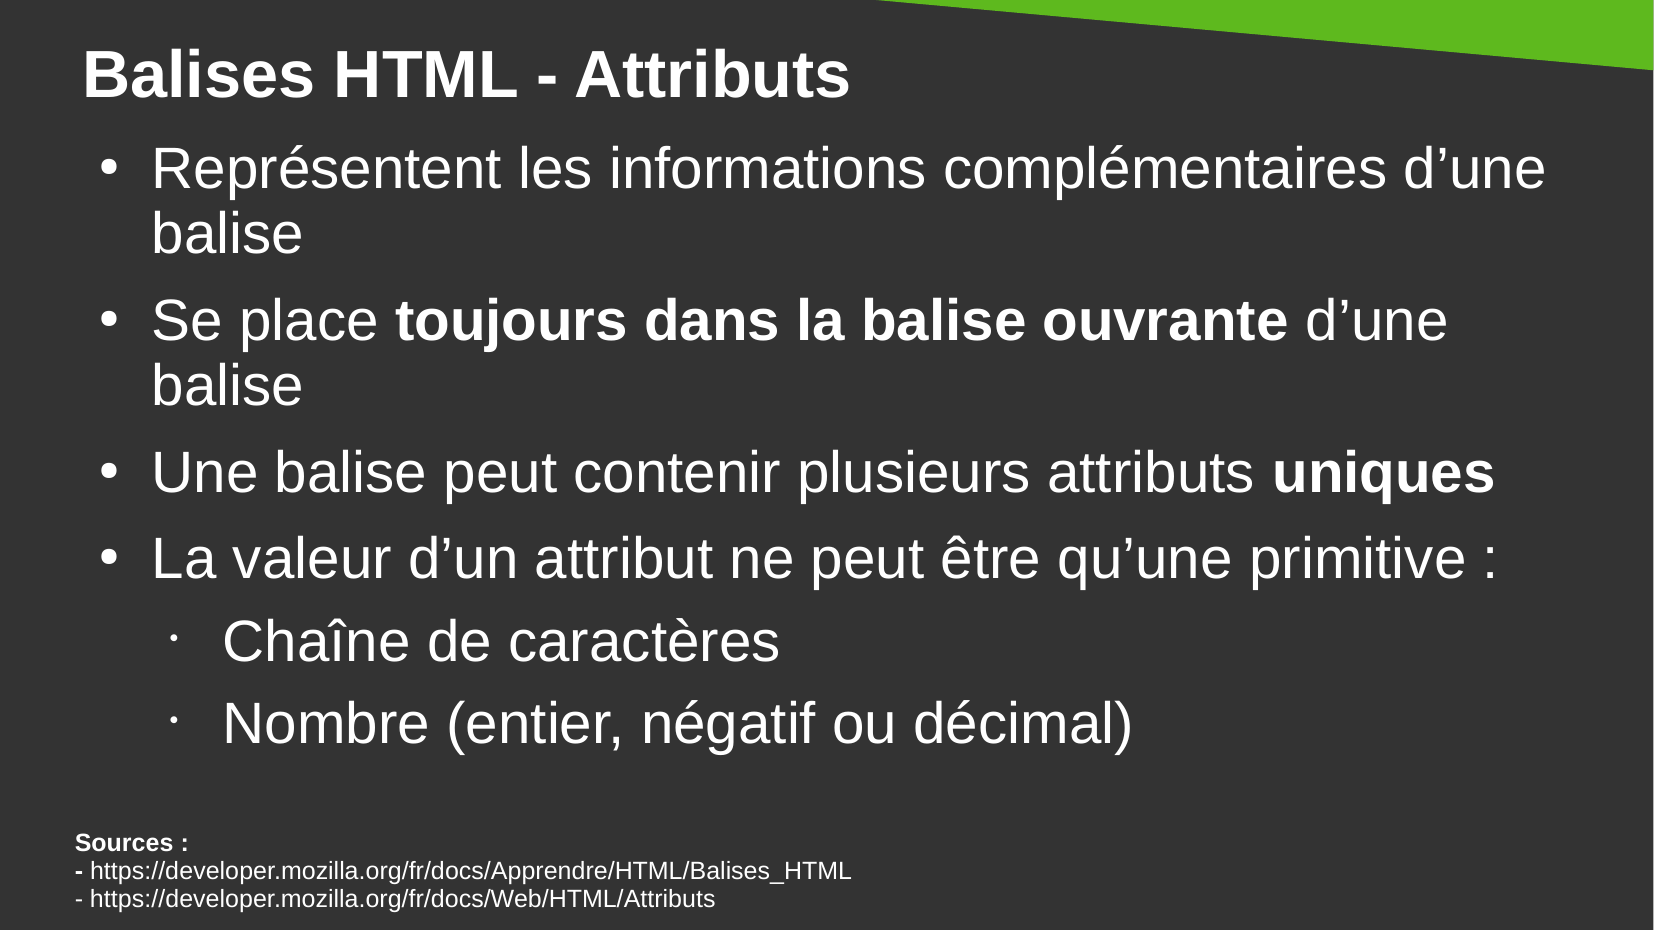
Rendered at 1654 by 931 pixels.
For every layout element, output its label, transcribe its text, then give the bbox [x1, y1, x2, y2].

text_box [876, 0, 1654, 71]
title Balises HTML - Attributs [82, 37, 1571, 114]
list Représentent les informations complémentaires d’une balise Se place toujours dans la balise ouvrante d’une balise Une balise peut contenir plusieurs attributs uniques La valeur d’un attribut ne peut être qu’une primitive : Chaîne de caractères Nombre (entier, négatif ou décimal) [80, 135, 1605, 788]
text_box Sources : - https://developer.mozilla.org/fr/docs/Apprendre/HTML/Balises_HTML - https://developer.mozilla.org/fr/docs/Web/HTML/Attributs [59, 821, 1546, 920]
